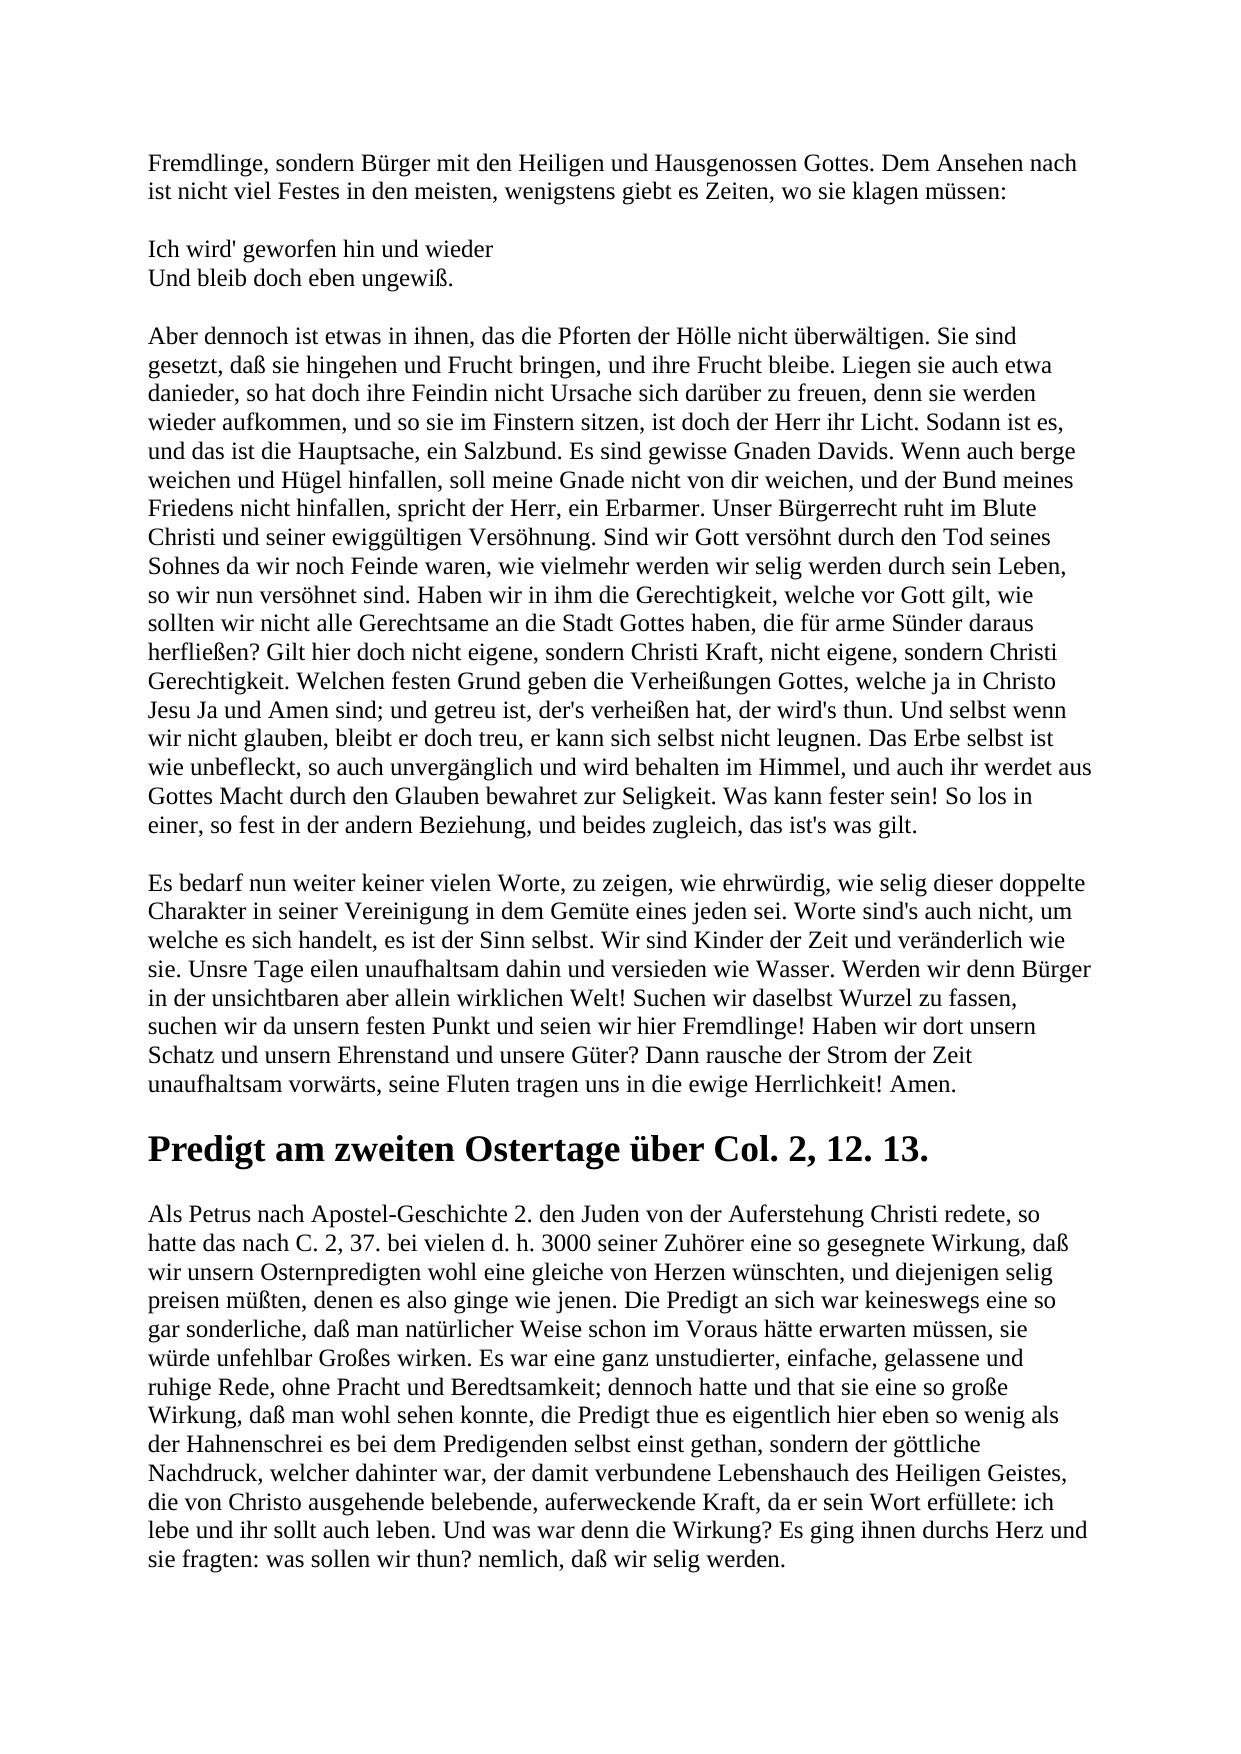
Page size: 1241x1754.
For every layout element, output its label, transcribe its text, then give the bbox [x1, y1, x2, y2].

subtitle Predigt am zweiten Ostertage über Col. 2, 12. 13. [148, 1127, 1093, 1170]
text Ich wird' geworfen hin und wieder Und bleib doch eben ungewiß. [148, 234, 1093, 292]
text Es bedarf nun weiter keiner vielen Worte, zu zeigen, wie ehrwürdig, wie selig dieser doppelte Charakter in seiner Vereinigung in dem Gemüte eines jeden sei. Worte sind's auch nicht, um welche es sich handelt, es ist der Sinn selbst. Wir sind Kinder der Zeit und veränderlich wie sie. Unsre Tage eilen unaufhaltsam dahin und versieden wie Wasser. Werden wir denn Bürger in der unsichtbaren aber allein wirklichen Welt! Suchen wir daselbst Wurzel zu fassen, suchen wir da unsern festen Punkt und seien wir hier Fremdlinge! Haben wir dort unsern Schatz und unsern Ehrenstand und unsere Güter? Dann rausche der Strom der Zeit unaufhaltsam vorwärts, seine Fluten tragen uns in die ewige Herrlichkeit! Amen. [148, 868, 1093, 1098]
text Fremdlinge, sondern Bürger mit den Heiligen und Hausgenossen Gottes. Dem Ansehen nach ist nicht viel Festes in den meisten, wenigstens giebt es Zeiten, wo sie klagen müssen: [148, 148, 1093, 205]
text Aber dennoch ist etwas in ihnen, das die Pforten der Hölle nicht überwältigen. Sie sind gesetzt, daß sie hingehen und Frucht bringen, und ihre Frucht bleibe. Liegen sie auch etwa danieder, so hat doch ihre Feindin nicht Ursache sich darüber zu freuen, denn sie werden wieder aufkommen, und so sie im Finstern sitzen, ist doch der Herr ihr Licht. Sodann ist es, und das ist die Hauptsache, ein Salzbund. Es sind gewisse Gnaden Davids. Wenn auch berge weichen und Hügel hinfallen, soll meine Gnade nicht von dir weichen, und der Bund meines Friedens nicht hinfallen, spricht der Herr, ein Erbarmer. Unser Bürgerrecht ruht im Blute Christi und seiner ewiggültigen Versöhnung. Sind wir Gott versöhnt durch den Tod seines Sohnes da wir noch Feinde waren, wie vielmehr werden wir selig werden durch sein Leben, so wir nun versöhnet sind. Haben wir in ihm die Gerechtigkeit, welche vor Gott gilt, wie sollten wir nicht alle Gerechtsame an die Stadt Gottes haben, die für arme Sünder daraus herfließen? Gilt hier doch nicht eigene, sondern Christi Kraft, nicht eigene, sondern Christi Gerechtigkeit. Welchen festen Grund geben die Verheißungen Gottes, welche ja in Christo Jesu Ja und Amen sind; und getreu ist, der's verheißen hat, der wird's thun. Und selbst wenn wir nicht glauben, bleibt er doch treu, er kann sich selbst nicht leugnen. Das Erbe selbst ist wie unbefleckt, so auch unvergänglich und wird behalten im Himmel, und auch ihr werdet aus Gottes Macht durch den Glauben bewahret zur Seligkeit. Was kann fester sein! So los in einer, so fest in der andern Beziehung, und beides zugleich, das ist's was gilt. [148, 321, 1093, 838]
text Als Petrus nach Apostel-Geschichte 2. den Juden von der Auferstehung Christi redete, so hatte das nach C. 2, 37. bei vielen d. h. 3000 seiner Zuhörer eine so gesegnete Wirkung, daß wir unsern Osternpredigten wohl eine gleiche von Herzen wünschten, und diejenigen selig preisen müßten, denen es also ginge wie jenen. Die Predigt an sich war keineswegs eine so gar sonderliche, daß man natürlicher Weise schon im Voraus hätte erwarten müssen, sie würde unfehlbar Großes wirken. Es war eine ganz unstudierter, einfache, gelassene und ruhige Rede, ohne Pracht und Beredtsamkeit; dennoch hatte und that sie eine so große Wirkung, daß man wohl sehen konnte, die Predigt thue es eigentlich hier eben so wenig als der Hahnenschrei es bei dem Predigenden selbst einst gethan, sondern der göttliche Nachdruck, welcher dahinter war, der damit verbundene Lebenshauch des Heiligen Geistes, die von Christo ausgehende belebende, auferweckende Kraft, da er sein Wort erfüllete: ich lebe und ihr sollt auch leben. Und was war denn die Wirkung? Es ging ihnen durchs Herz und sie fragten: was sollen wir thun? nemlich, daß wir selig werden. [148, 1199, 1093, 1573]
